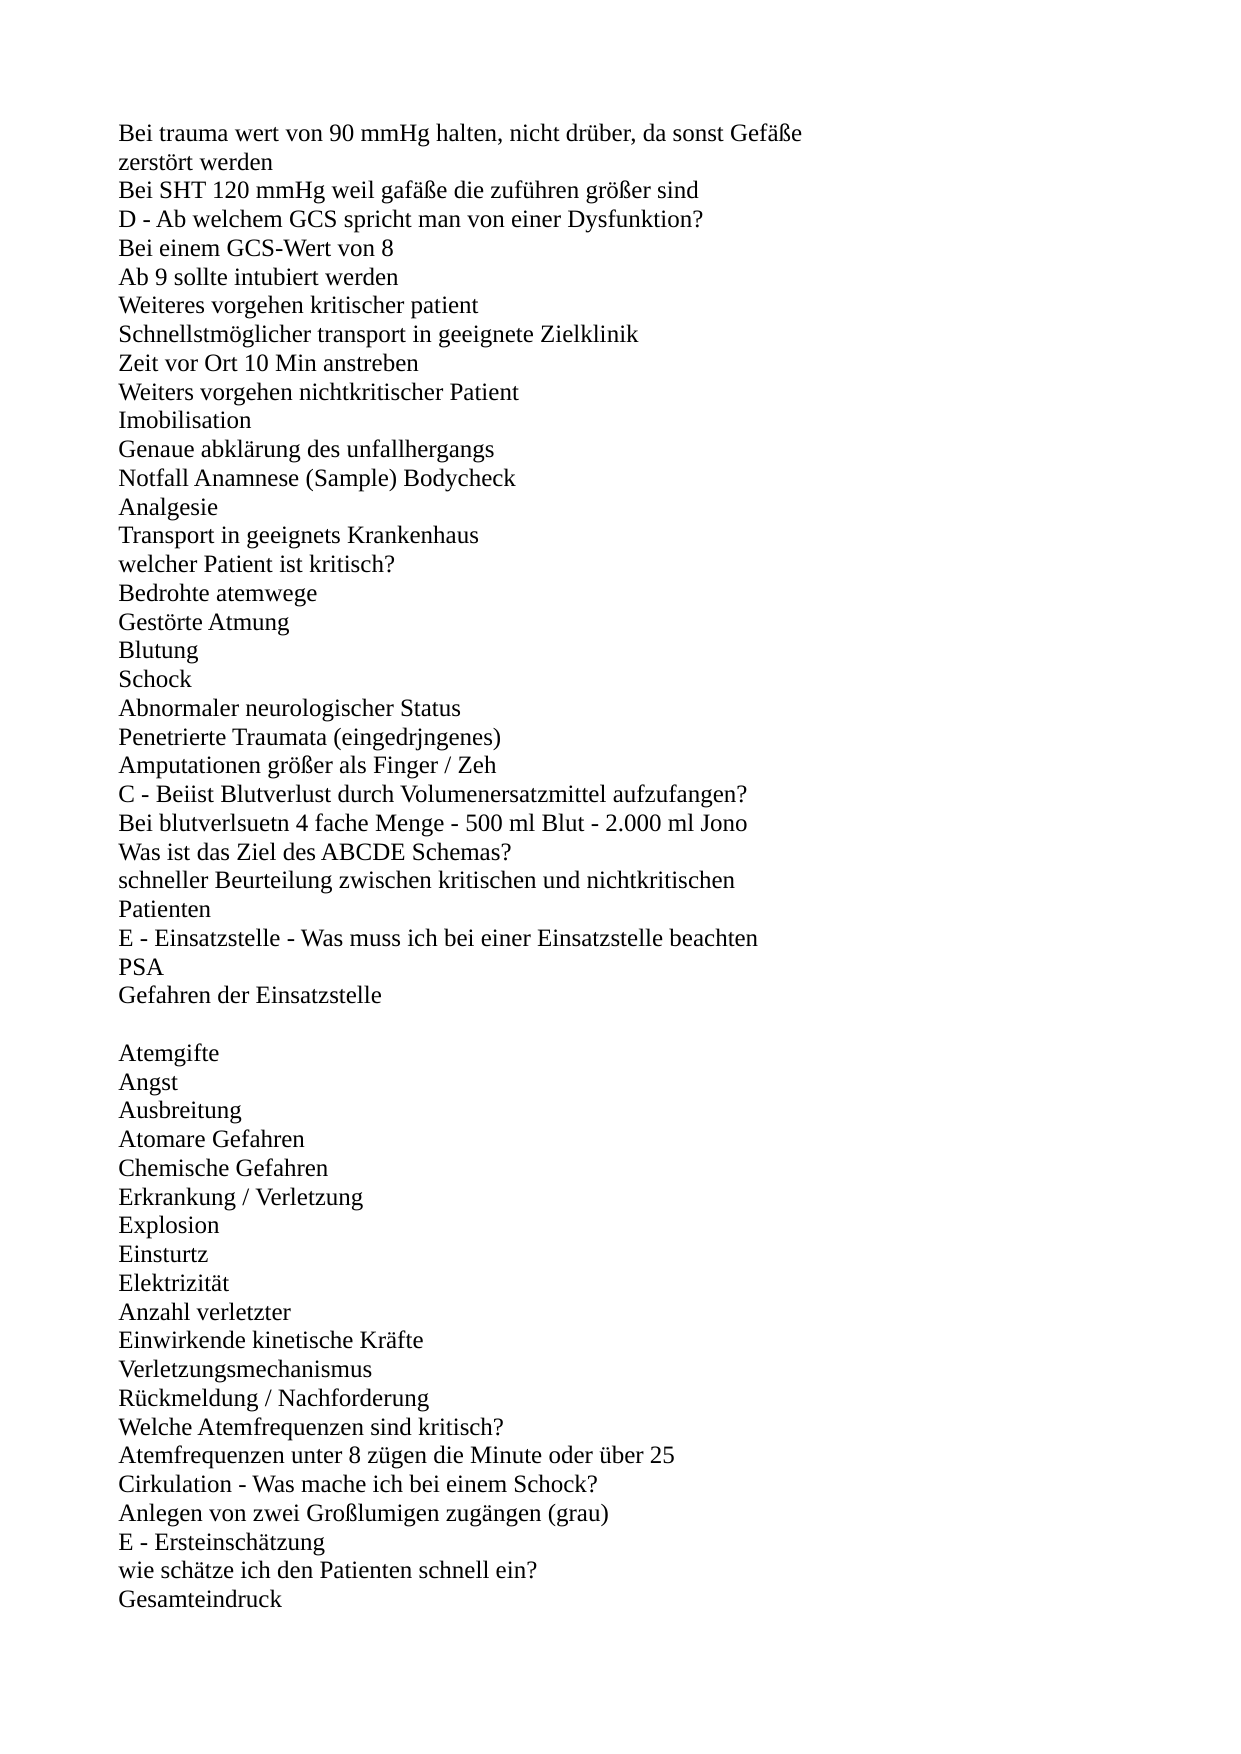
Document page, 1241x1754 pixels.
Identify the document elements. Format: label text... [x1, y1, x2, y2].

text Bei einem GCS-Wert von 8 [118, 233, 1122, 262]
text wie schätze ich den Patienten schnell ein? [118, 1556, 1122, 1584]
text Imobilisation [118, 406, 1122, 434]
text welcher Patient ist kritisch? [118, 549, 1122, 578]
text Analgesie [118, 492, 1122, 521]
text Blutung [118, 636, 1122, 664]
text Bei trauma wert von 90 mmHg halten, nicht drüber, da sonst Gefäße [118, 118, 1122, 147]
text Einsturtz [118, 1239, 1122, 1268]
text Zeit vor Ort 10 Min anstreben [118, 348, 1122, 377]
text Elektrizität [118, 1268, 1122, 1297]
text Weiters vorgehen nichtkritischer Patient [118, 377, 1122, 406]
text Transport in geeignets Krankenhaus [118, 521, 1122, 549]
text Gesamteindruck [118, 1584, 1122, 1613]
text zerstört werden [118, 147, 1122, 176]
text Cirkulation - Was mache ich bei einem Schock? [118, 1469, 1122, 1498]
text Genaue abklärung des unfallhergangs [118, 434, 1122, 463]
text Bei blutverlsuetn 4 fache Menge - 500 ml Blut - 2.000 ml Jono [118, 808, 1122, 837]
text Schock [118, 664, 1122, 693]
text Ab 9 sollte intubiert werden [118, 262, 1122, 291]
text Was ist das Ziel des ABCDE Schemas? [118, 837, 1122, 866]
text Angst [118, 1067, 1122, 1096]
text Atemfrequenzen unter 8 zügen die Minute oder über 25 [118, 1441, 1122, 1469]
text Welche Atemfrequenzen sind kritisch? [118, 1412, 1122, 1441]
text Gestörte Atmung [118, 607, 1122, 636]
text Penetrierte Traumata (eingedrjngenes) [118, 722, 1122, 751]
text Ausbreitung [118, 1096, 1122, 1124]
text Explosion [118, 1211, 1122, 1239]
text Amputationen größer als Finger / Zeh [118, 751, 1122, 779]
text Gefahren der Einsatzstelle [118, 981, 1122, 1009]
text Schnellstmöglicher transport in geeignete Zielklinik [118, 319, 1122, 348]
text PSA [118, 952, 1122, 981]
text D - Ab welchem GCS spricht man von einer Dysfunktion? [118, 204, 1122, 233]
text Atomare Gefahren [118, 1124, 1122, 1153]
text Weiteres vorgehen kritischer patient [118, 291, 1122, 319]
text schneller Beurteilung zwischen kritischen und nichtkritischen [118, 866, 1122, 894]
text Notfall Anamnese (Sample) Bodycheck [118, 463, 1122, 492]
text E - Einsatzstelle - Was muss ich bei einer Einsatzstelle beachten [118, 923, 1122, 952]
text C - Beiist Blutverlust durch Volumenersatzmittel aufzufangen? [118, 779, 1122, 808]
text Anzahl verletzter [118, 1297, 1122, 1326]
text Chemische Gefahren [118, 1153, 1122, 1182]
text Bei SHT 120 mmHg weil gafäße die zuführen größer sind [118, 176, 1122, 204]
text Anlegen von zwei Großlumigen zugängen (grau) [118, 1498, 1122, 1527]
text Verletzungsmechanismus [118, 1354, 1122, 1383]
text Erkrankung / Verletzung [118, 1182, 1122, 1211]
text Rückmeldung / Nachforderung [118, 1383, 1122, 1412]
text Bedrohte atemwege [118, 578, 1122, 607]
text Einwirkende kinetische Kräfte [118, 1326, 1122, 1354]
text Abnormaler neurologischer Status [118, 693, 1122, 722]
text Atemgifte [118, 1038, 1122, 1067]
text Patienten [118, 894, 1122, 923]
text E - Ersteinschätzung [118, 1527, 1122, 1556]
